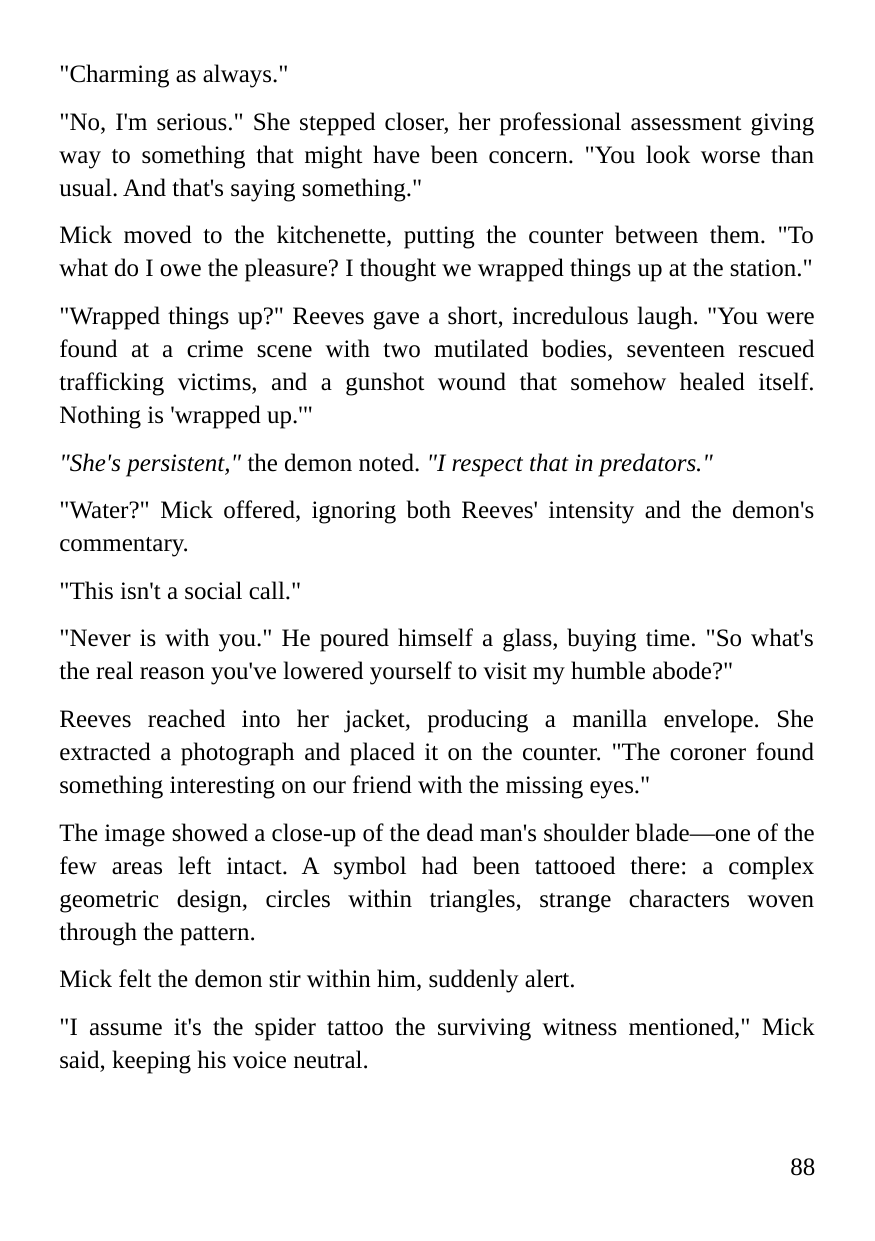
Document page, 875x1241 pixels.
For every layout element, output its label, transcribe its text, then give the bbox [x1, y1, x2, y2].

text Mick felt the demon stir within him, suddenly alert. [59, 964, 815, 993]
text "This isn't a social call." [59, 576, 815, 604]
text "Water?" Mick offered, ignoring both Reeves' intensity and the demon's commentary. [59, 495, 815, 557]
text "I assume it's the spider tattoo the surviving witness mentioned," Mick said, keeping his voice neutral. [59, 1012, 815, 1074]
text "She's persistent," the demon noted. "I respect that in predators." [59, 448, 815, 476]
text "Never is with you." He poured himself a glass, buying time. "So what's the real reason you've lowered yourself to visit my humble abode?" [59, 623, 815, 685]
text The image showed a close-up of the dead man's shoulder blade—one of the few areas left intact. A symbol had been tattooed there: a complex geometric design, circles within triangles, strange characters woven through the pattern. [59, 818, 815, 946]
text "No, I'm serious." She stepped closer, her professional assessment giving way to something that might have been concern. "You look worse than usual. And that's saying something." [59, 107, 815, 201]
text "Charming as always." [59, 59, 815, 88]
text "Wrapped things up?" Reeves gave a short, incredulous laugh. "You were found at a crime scene with two mutilated bodies, seventeen rescued trafficking victims, and a gunshot wound that somehow healed itself. Nothing is 'wrapped up.'" [59, 301, 815, 429]
text Mick moved to the kitchenette, putting the counter between them. "To what do I owe the pleasure? I thought we wrapped things up at the station." [59, 220, 815, 282]
text Reeves reached into her jacket, producing a manilla envelope. She extracted a photograph and placed it on the counter. "The coroner found something interesting on our friend with the missing eyes." [59, 704, 815, 799]
